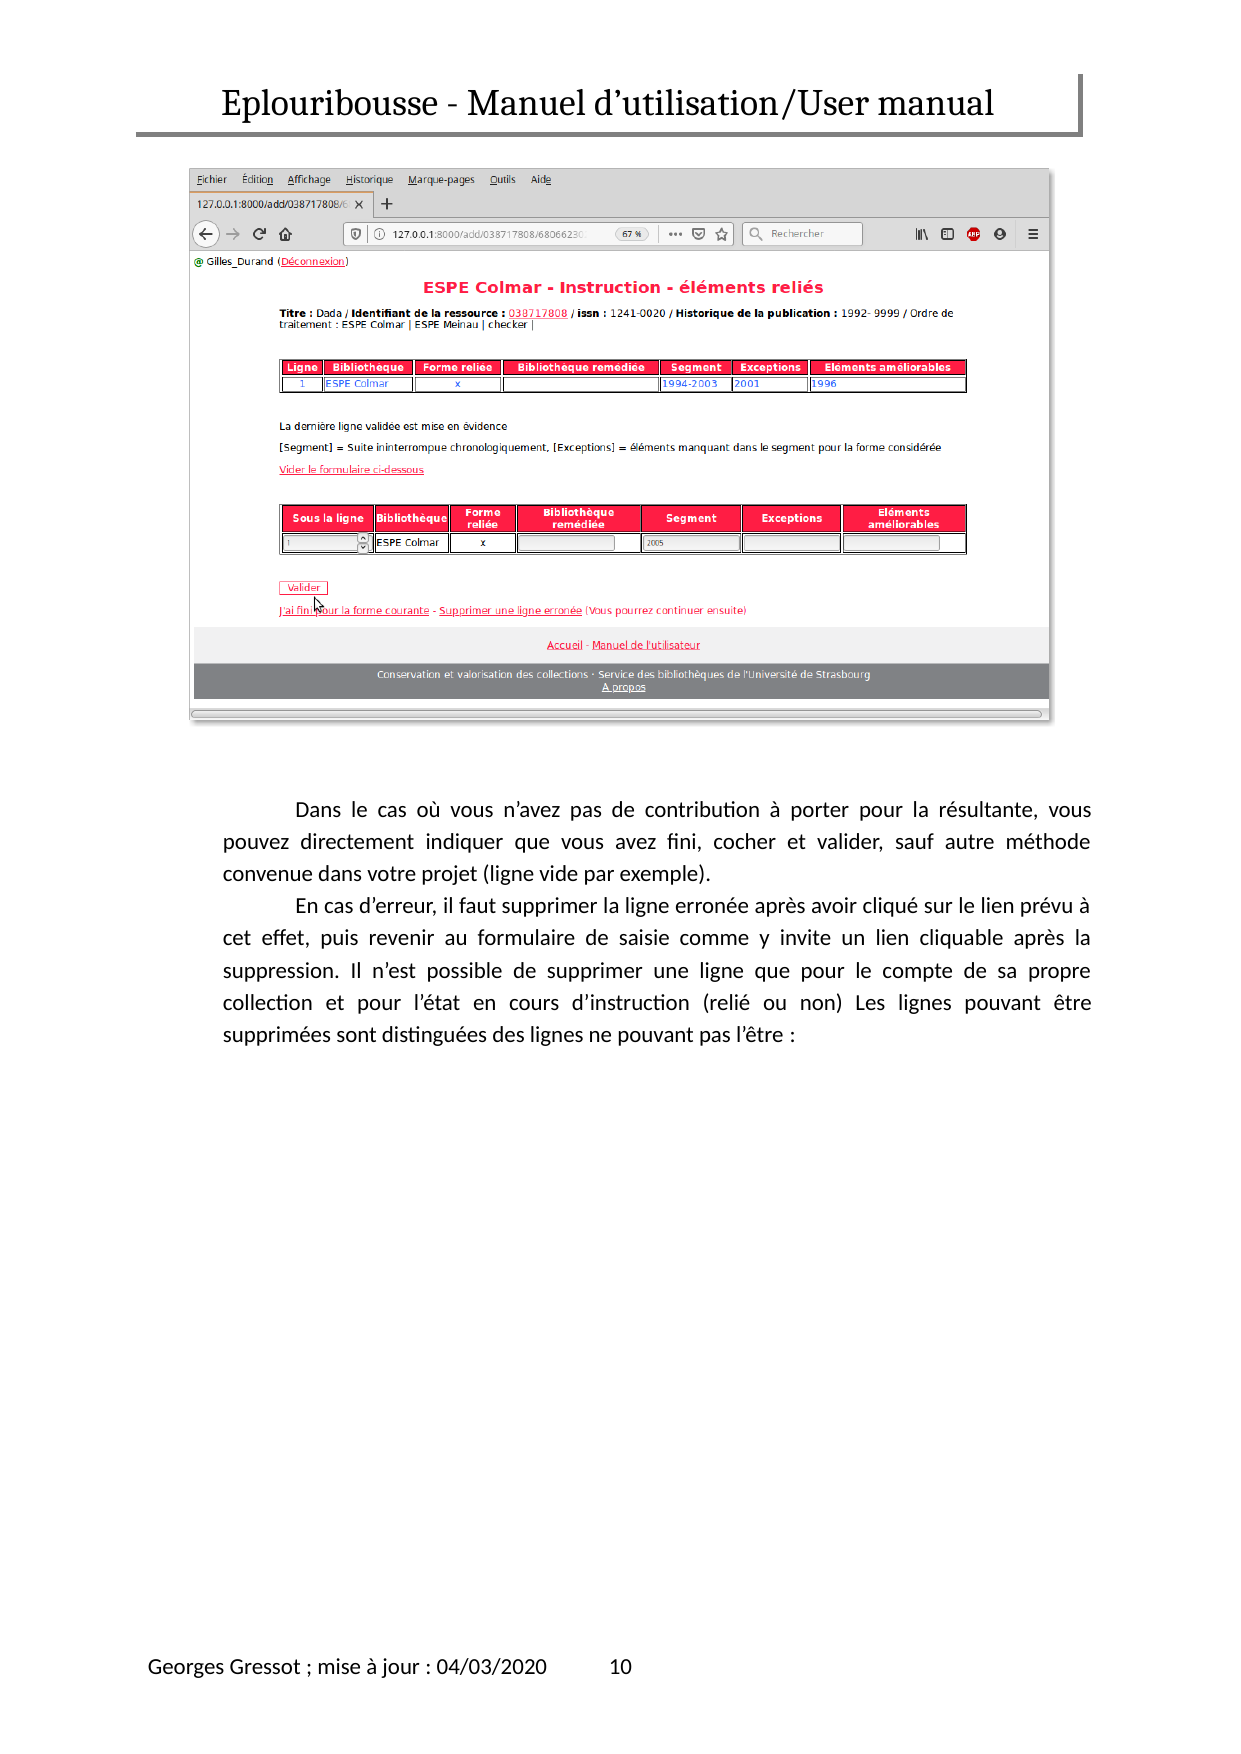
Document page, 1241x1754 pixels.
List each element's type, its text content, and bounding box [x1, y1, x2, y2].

list Dans le cas où vous n’avez pas de contribution à porter pour la résultante, vous pouvez directement indiquer que vous avez fini, cocher et valider, sauf autre méthode convenue dans votre projet (ligne vide par exemple). [223, 795, 1093, 887]
picture [185, 164, 1055, 727]
list En cas d’erreur, il faut supprimer la ligne erronée après avoir cliqué sur le lien prévu à cet effet, puis revenir au formulaire de saisie comme y invite un lien cliquable après la suppression. Il n’est possible de supprimer une ligne que pour le compte de sa propre collection et pour l’état en cours d’instruction (relié ou non) Les lignes pouvant être supprimées sont distinguées des lignes ne pouvant pas l’être : [223, 891, 1093, 1048]
